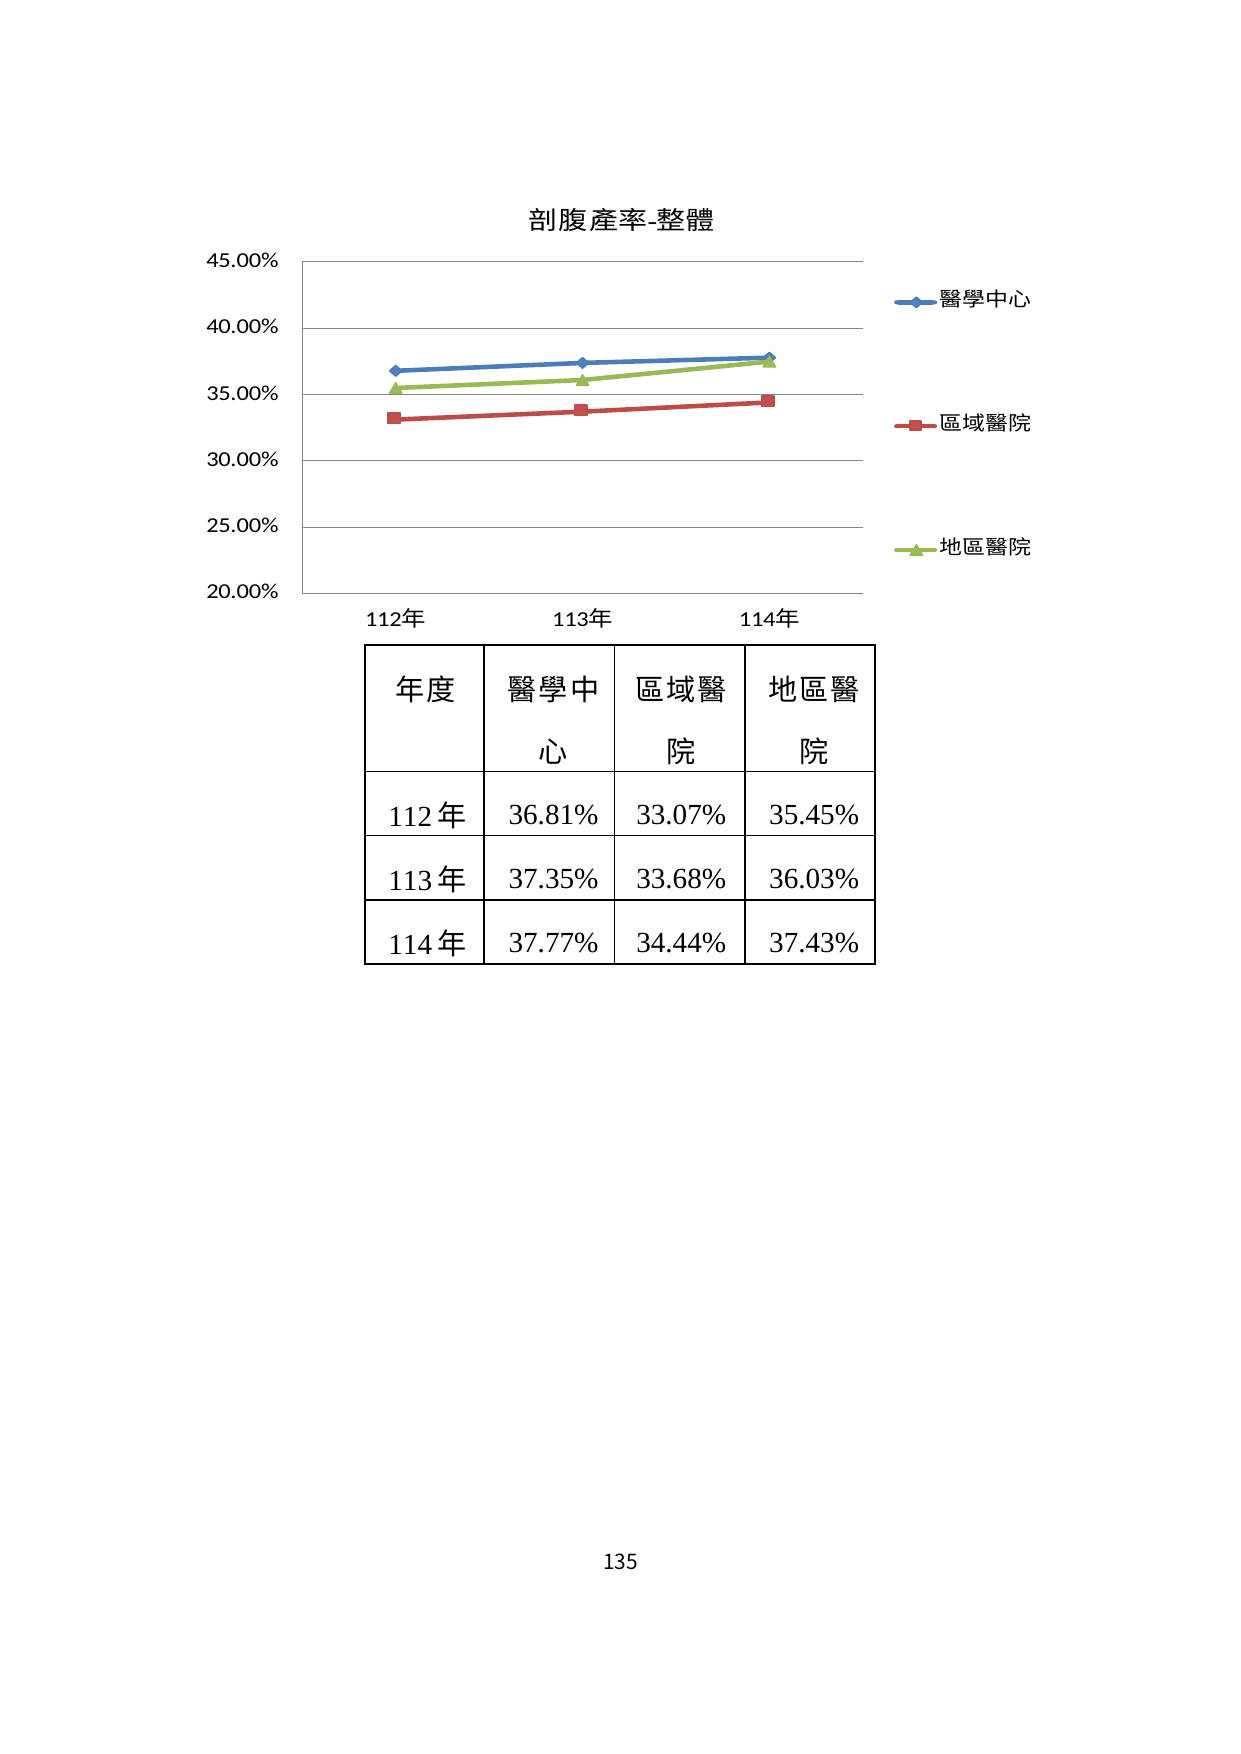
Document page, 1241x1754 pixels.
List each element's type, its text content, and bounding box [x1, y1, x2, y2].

table_cell 35.45% [746, 772, 874, 835]
table_cell 112年 [366, 772, 483, 835]
table_cell 37.35% [485, 836, 614, 899]
table_cell 34.44% [615, 901, 744, 963]
table_header 醫學中心 [485, 646, 614, 771]
table_cell 37.77% [485, 901, 614, 963]
table_cell 113年 [366, 836, 483, 899]
table_cell 37.43% [746, 901, 874, 963]
table_header 地區醫院 [746, 646, 874, 771]
table_cell 114年 [366, 901, 483, 963]
table_cell 36.03% [746, 836, 874, 899]
table_cell 36.81% [485, 772, 614, 835]
table_header 年度 [366, 646, 483, 771]
table_cell 33.68% [615, 836, 744, 899]
table_cell 33.07% [615, 772, 744, 835]
table_header 區域醫院 [615, 646, 744, 771]
